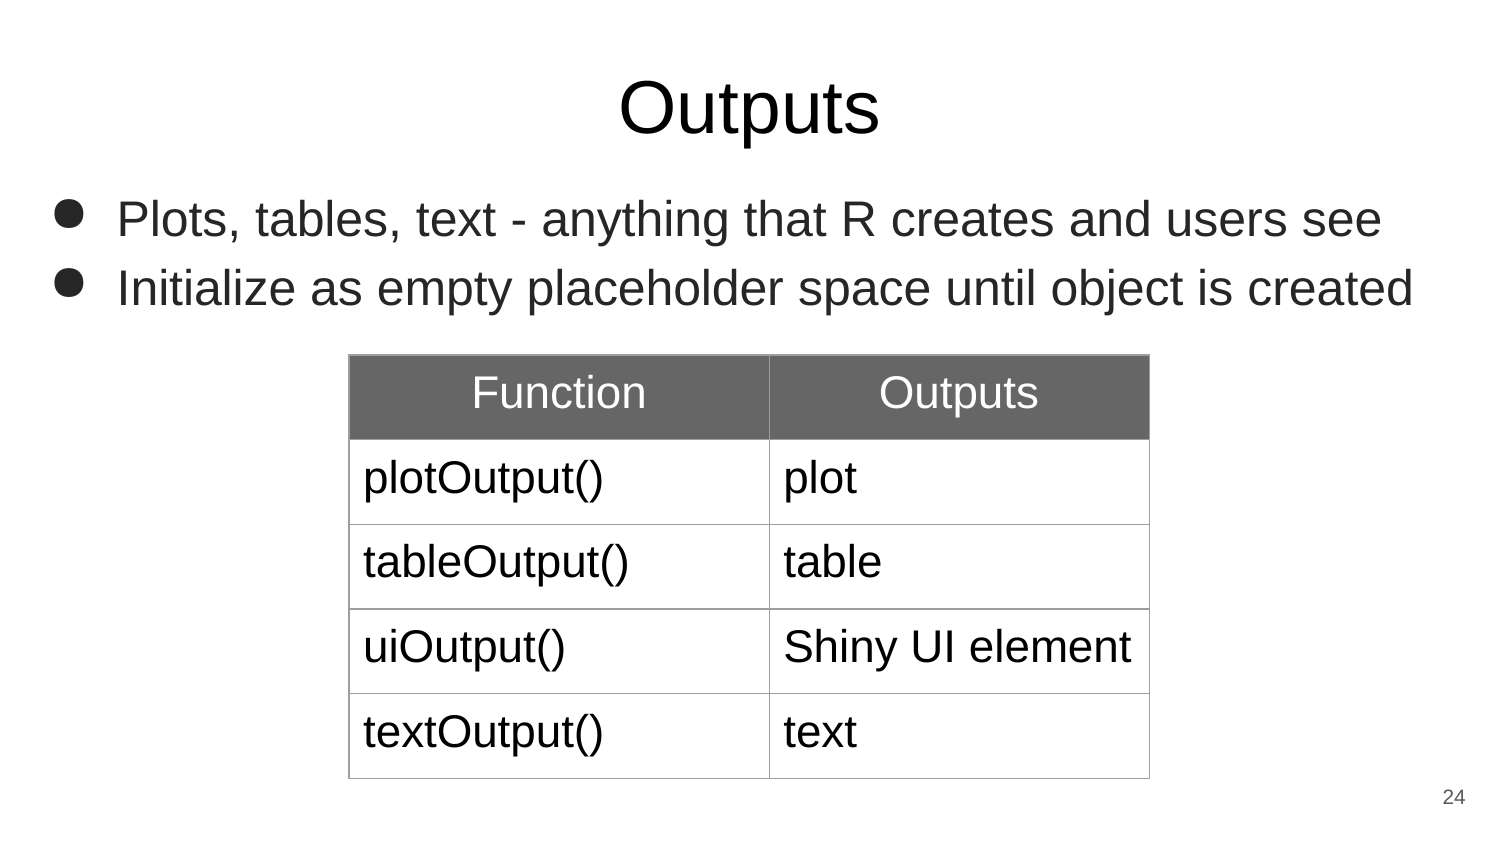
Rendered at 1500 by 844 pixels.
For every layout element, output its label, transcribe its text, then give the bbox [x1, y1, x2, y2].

slide_number [1438, 783, 1470, 844]
table_header Outputs [770, 356, 1149, 439]
table_cell plot [770, 440, 1149, 524]
table_cell Shiny UI element [770, 610, 1149, 693]
text_box Plots, tables, text - anything that R creates and users see Initialize as empty placeholder space until object is created [47, 176, 1418, 316]
table_cell text [770, 694, 1149, 778]
title Outputs [616, 56, 883, 176]
table_cell uiOutput() [350, 610, 769, 693]
table_cell table [770, 525, 1149, 608]
table_header Function [350, 356, 769, 439]
table_cell plotOutput() [350, 440, 769, 524]
table_cell textOutput() [350, 694, 769, 778]
table_cell tableOutput() [350, 525, 769, 608]
